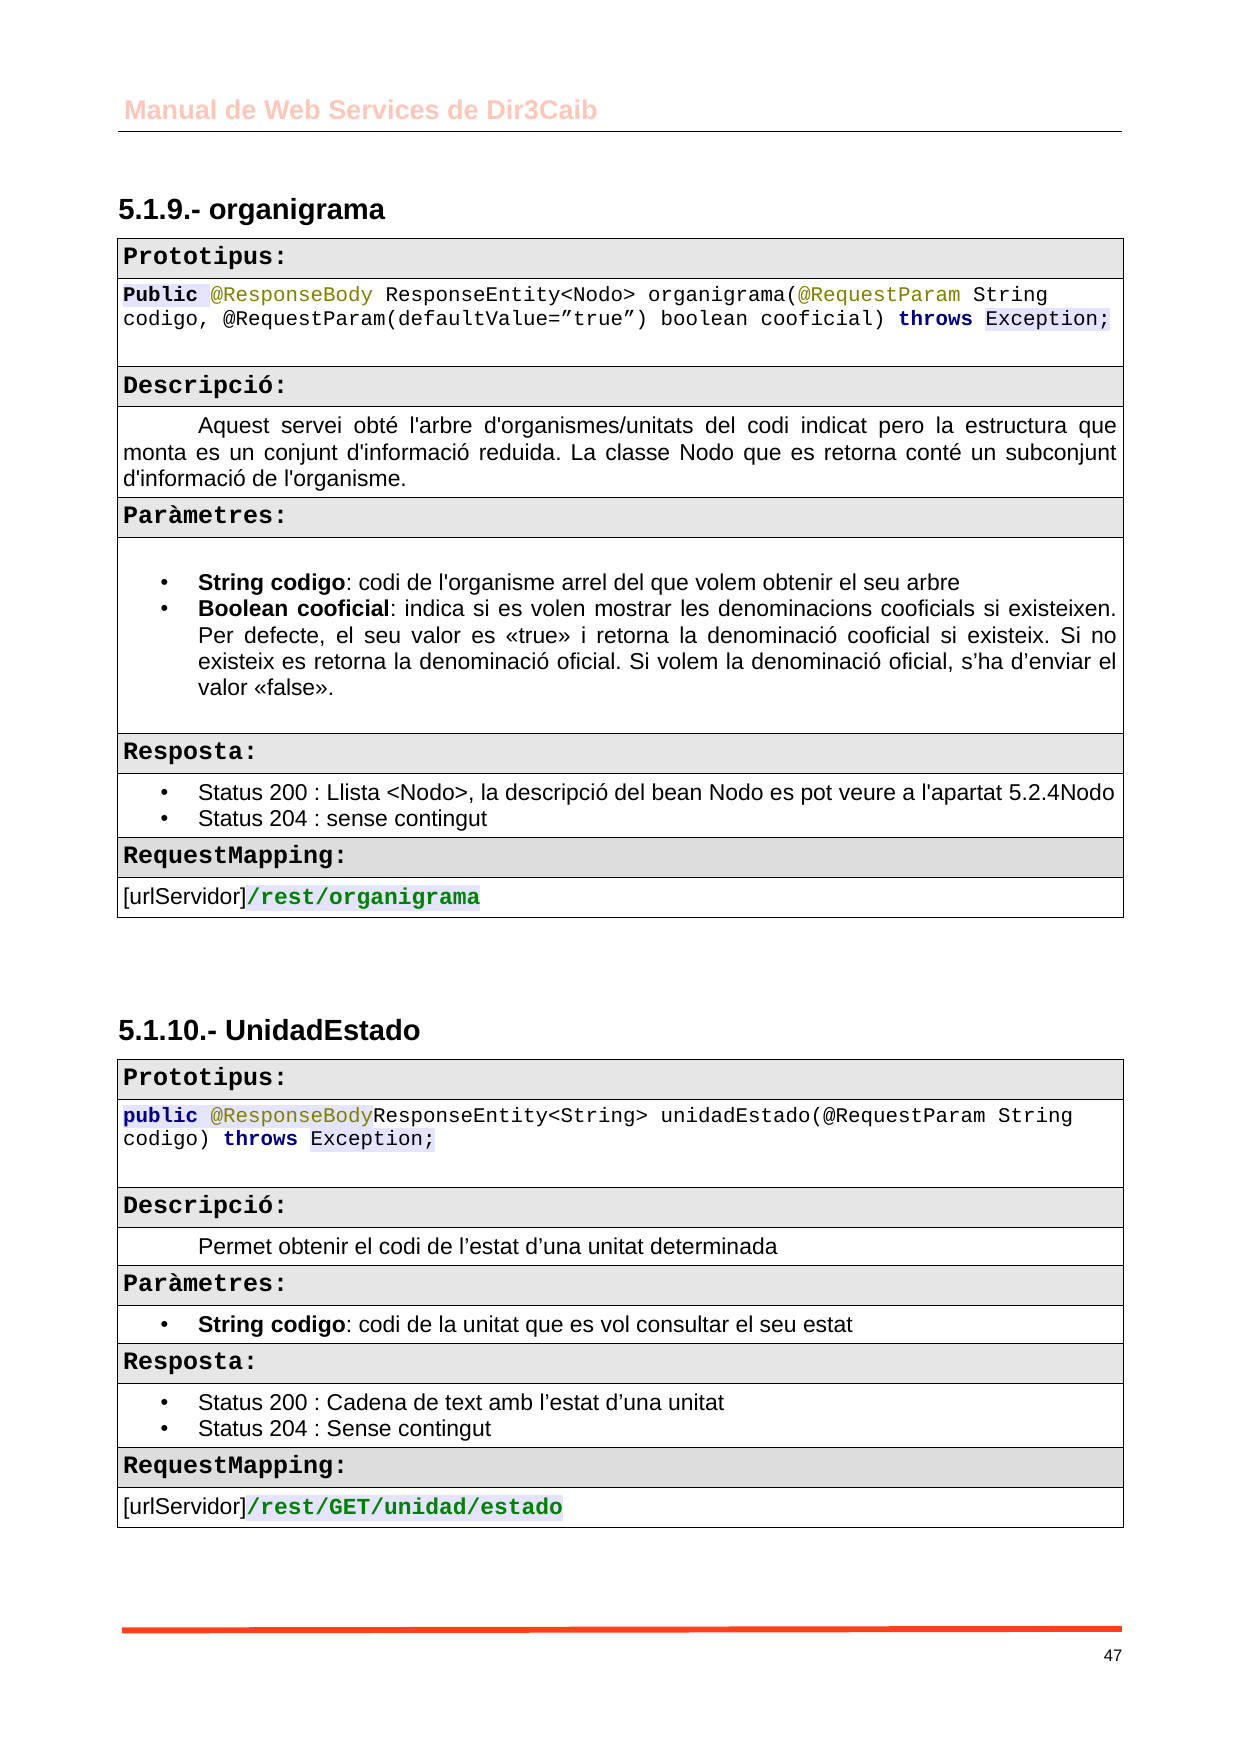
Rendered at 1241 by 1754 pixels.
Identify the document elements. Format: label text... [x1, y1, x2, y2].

subtitle UnidadEstado [118, 1013, 1122, 1046]
table_cell RequestMapping: [118, 1448, 1123, 1487]
table_cell String codigo: codi de l'organisme arrel del que volem obtenir el seu arbre Boolean cooficial: indica si es volen mostrar les denominacions cooficials si existeixen. Per defecte, el seu valor es «true» i retorna la denominació cooficial si existeix. Si no existeix es retorna la denominació oficial. Si volem la denominació oficial, s’ha d’enviar el valor «false». [118, 538, 1123, 733]
table_cell Paràmetres: [118, 498, 1123, 537]
table_cell Status 200 : Cadena de text amb l’estat d’una unitat Status 204 : Sense contingut [118, 1384, 1123, 1447]
table_cell Public @ResponseBody ResponseEntity<Nodo> organigrama(@RequestParam String codigo, @RequestParam(defaultValue=”true”) boolean cooficial) throws Exception; [118, 279, 1123, 366]
subtitle organigrama [118, 192, 1122, 226]
table_cell [urlServidor]/rest/organigrama [118, 878, 1123, 917]
table_cell Resposta: [118, 734, 1123, 773]
table_cell [urlServidor]/rest/GET/unidad/estado [118, 1488, 1123, 1527]
table_cell Permet obtenir el codi de l’estat d’una unitat determinada [118, 1228, 1123, 1265]
table_cell Resposta: [118, 1344, 1123, 1383]
table_cell String codigo: codi de la unitat que es vol consultar el seu estat [118, 1306, 1123, 1343]
table_cell Paràmetres: [118, 1266, 1123, 1305]
table_cell Aquest servei obté l'arbre d'organismes/unitats del codi indicat pero la estructura que monta es un conjunt d'informació reduida. La classe Nodo que es retorna conté un subconjunt d'informació de l'organisme. [118, 407, 1123, 497]
table_cell public @ResponseBodyResponseEntity<String> unidadEstado(@RequestParam String codigo) throws Exception; [118, 1100, 1123, 1187]
table_cell RequestMapping: [118, 838, 1123, 877]
table_cell Descripció: [118, 1188, 1123, 1227]
table_cell Status 200 : Llista <Nodo>, la descripció del bean Nodo es pot veure a l'apartat 5.2.4Nodo Status 204 : sense contingut [118, 774, 1123, 837]
table_header Prototipus: [118, 239, 1123, 278]
table_header Prototipus: [118, 1060, 1123, 1099]
table_cell Descripció: [118, 367, 1123, 406]
